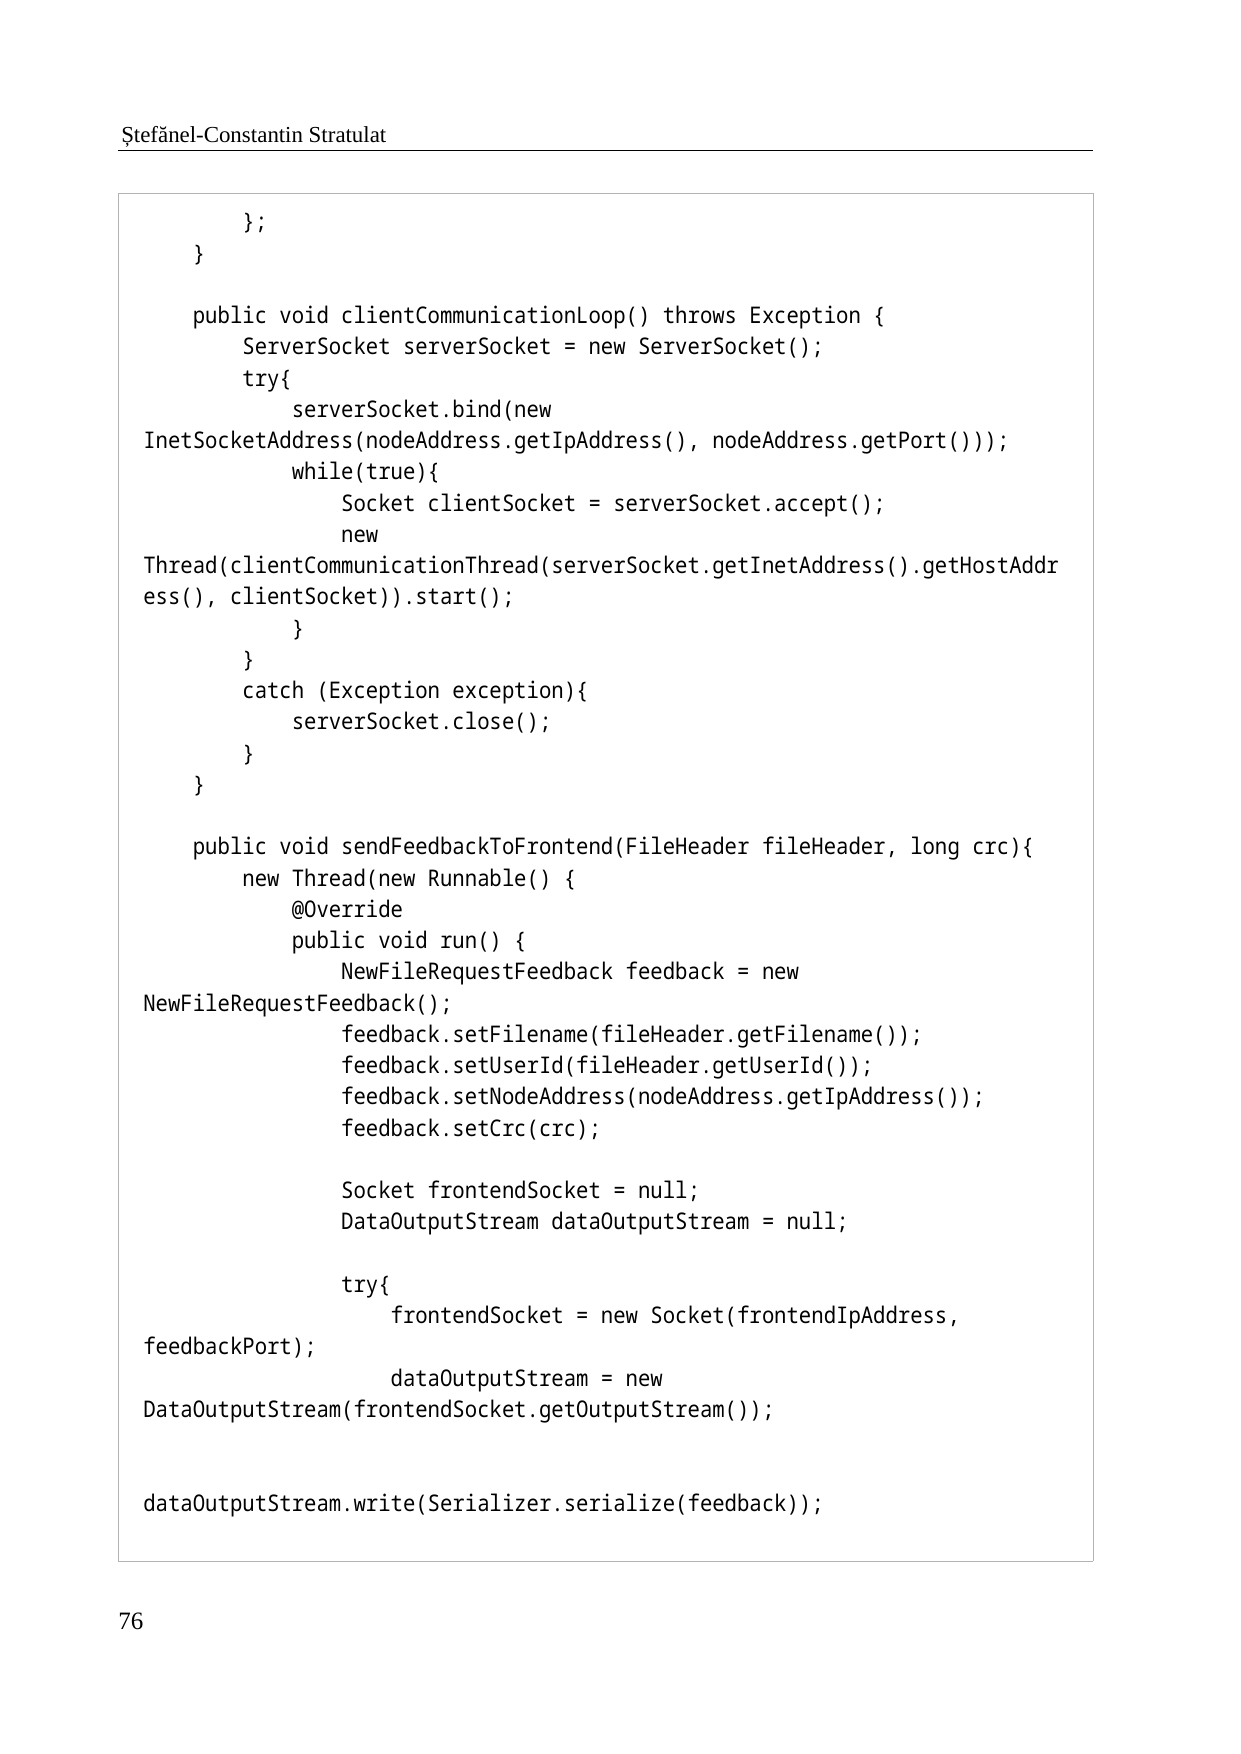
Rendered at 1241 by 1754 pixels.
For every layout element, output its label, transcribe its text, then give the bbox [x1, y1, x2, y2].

text public void sendFeedbackToFrontend(FileHeader fileHeader, long crc){ [119, 818, 1093, 849]
text try{ [119, 1255, 1093, 1286]
text Socket frontendSocket = null; [119, 1161, 1093, 1193]
text NewFileRequestFeedback feedback = new NewFileRequestFeedback(); [119, 943, 1093, 1005]
text }; [119, 194, 1093, 224]
text ServerSocket serverSocket = new ServerSocket(); [119, 318, 1093, 349]
text dataOutputStream = new DataOutputStream(frontendSocket.getOutputStream()); [119, 1349, 1093, 1424]
text new Thread(clientCommunicationThread(serverSocket.getInetAddress().getHostAddress(), clientSocket)).start(); [119, 505, 1093, 599]
text public void run() { [119, 911, 1093, 943]
text } [119, 224, 1093, 268]
text DataOutputStream dataOutputStream = null; [119, 1193, 1093, 1236]
text Socket clientSocket = serverSocket.accept(); [119, 474, 1093, 505]
text } [119, 724, 1093, 755]
text @Override [119, 880, 1093, 911]
text feedback.setNodeAddress(nodeAddress.getIpAddress()); [119, 1068, 1093, 1099]
text catch (Exception exception){ [119, 661, 1093, 693]
text } [119, 755, 1093, 799]
text feedback.setUserId(fileHeader.getUserId()); [119, 1036, 1093, 1068]
text try{ [119, 349, 1093, 380]
text while(true){ [119, 443, 1093, 474]
text } [119, 630, 1093, 661]
text feedback.setCrc(crc); [119, 1099, 1093, 1143]
text new Thread(new Runnable() { [119, 849, 1093, 880]
text frontendSocket = new Socket(frontendIpAddress, feedbackPort); [119, 1286, 1093, 1349]
text } [119, 599, 1093, 630]
text serverSocket.close(); [119, 693, 1093, 724]
text feedback.setFilename(fileHeader.getFilename()); [119, 1005, 1093, 1036]
text serverSocket.bind(new InetSocketAddress(nodeAddress.getIpAddress(), nodeAddress.getPort())); [119, 380, 1093, 443]
text public void clientCommunicationLoop() throws Exception { [119, 286, 1093, 318]
text dataOutputStream.write(Serializer.serialize(feedback)); [119, 1443, 1093, 1518]
